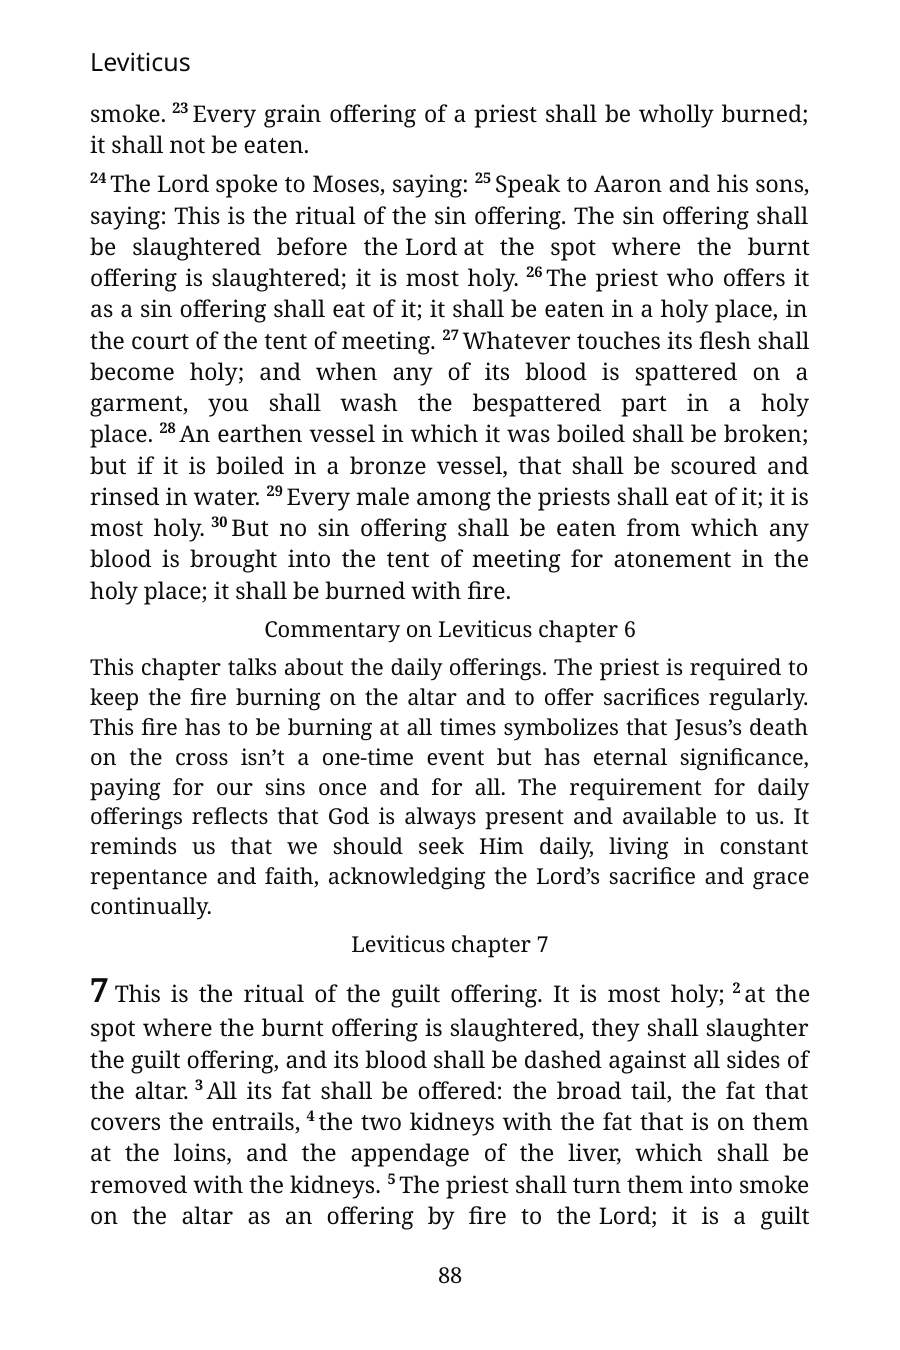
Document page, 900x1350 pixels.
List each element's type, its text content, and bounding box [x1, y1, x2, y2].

text smoke. 23 Every grain offering of a priest shall be wholly burned; it shall not be eaten. [90, 97, 810, 160]
text Commentary on Leviticus chapter 6 [90, 614, 810, 644]
text 24 The Lord spoke to Moses, saying: 25 Speak to Aaron and his sons, saying: This is the ritual of the sin offering. The sin offering shall be slaughtered before the Lord at the spot where the burnt offering is slaughtered; it is most holy. 26 The priest who offers it as a sin offering shall eat of it; it shall be eaten in a holy place, in the court of the tent of meeting. 27 Whatever touches its flesh shall become holy; and when any of its blood is spattered on a garment, you shall wash the bespattered part in a holy place. 28 An earthen vessel in which it was boiled shall be broken; but if it is boiled in a bronze vessel, that shall be scoured and rinsed in water. 29 Every male among the priests shall eat of it; it is most holy. 30 But no sin offering shall be eaten from which any blood is brought into the tent of meeting for atonement in the holy place; it shall be burned with fire. [90, 168, 810, 606]
text This chapter talks about the daily offerings. The priest is required to keep the fire burning on the altar and to offer sacrifices regularly. This fire has to be burning at all times symbolizes that Jesus’s death on the cross isn’t a one-time event but has eternal significance, paying for our sins once and for all. The requirement for daily offerings reflects that God is always present and available to us. It reminds us that we should seek Him daily, living in constant repentance and faith, acknowledging the Lord’s sacrifice and grace continually. [90, 652, 810, 920]
text Leviticus chapter 7 [90, 929, 810, 958]
text 7 This is the ritual of the guilt offering. It is most holy; 2 at the spot where the burnt offering is slaughtered, they shall slaughter the guilt offering, and its blood shall be dashed against all sides of the altar. 3 All its fat shall be offered: the broad tail, the fat that covers the entrails, 4 the two kidneys with the fat that is on them at the loins, and the appendage of the liver, which shall be removed with the kidneys. 5 The priest shall turn them into smoke on the altar as an offering by fire to the Lord; it is a guilt [90, 967, 810, 1231]
